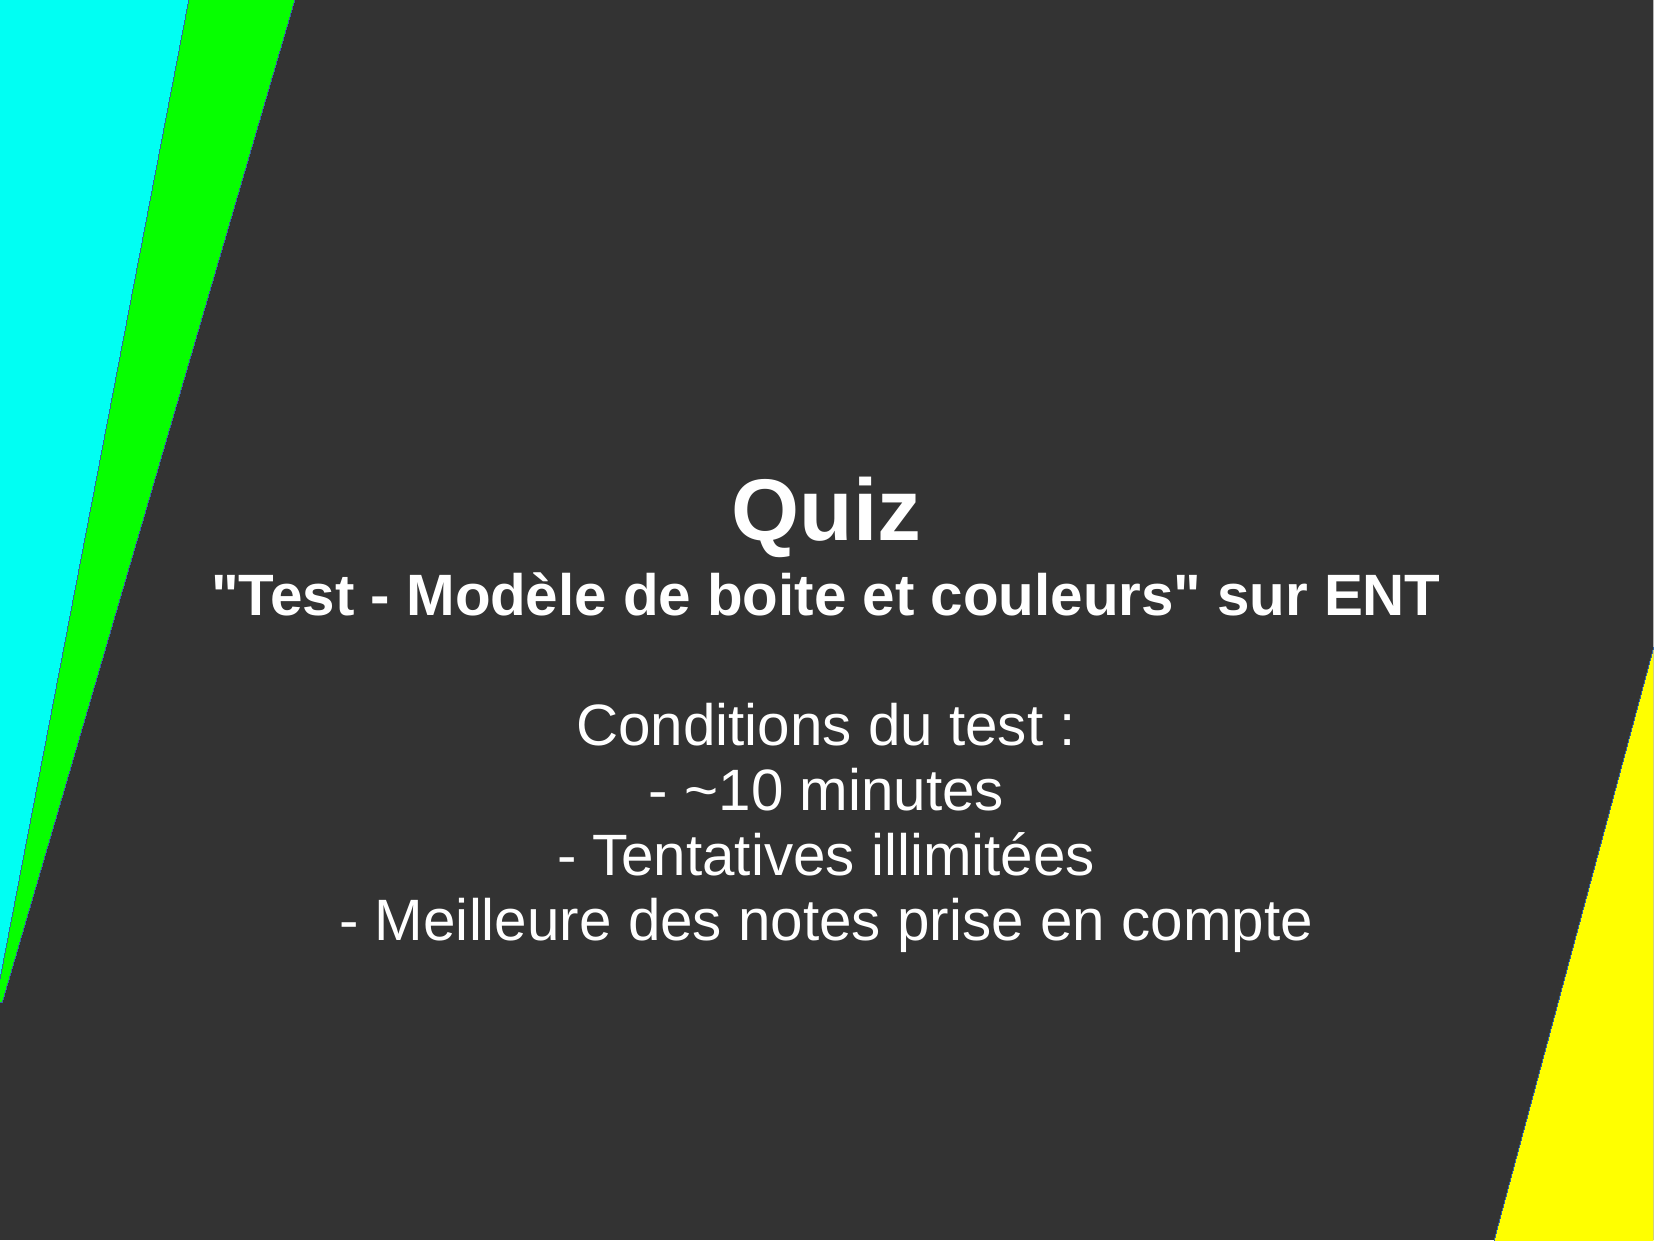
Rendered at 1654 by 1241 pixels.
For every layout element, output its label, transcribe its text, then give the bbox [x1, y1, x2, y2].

text_box [1493, 646, 1654, 1241]
title "Test - Modèle de boite et couleurs" sur ENT Conditions du test : - ~10 minutes - Tentatives illimitées - Meilleure des notes prise en compte [31, 562, 1622, 953]
title Quiz [31, 460, 1622, 562]
text_box [0, 0, 295, 1003]
